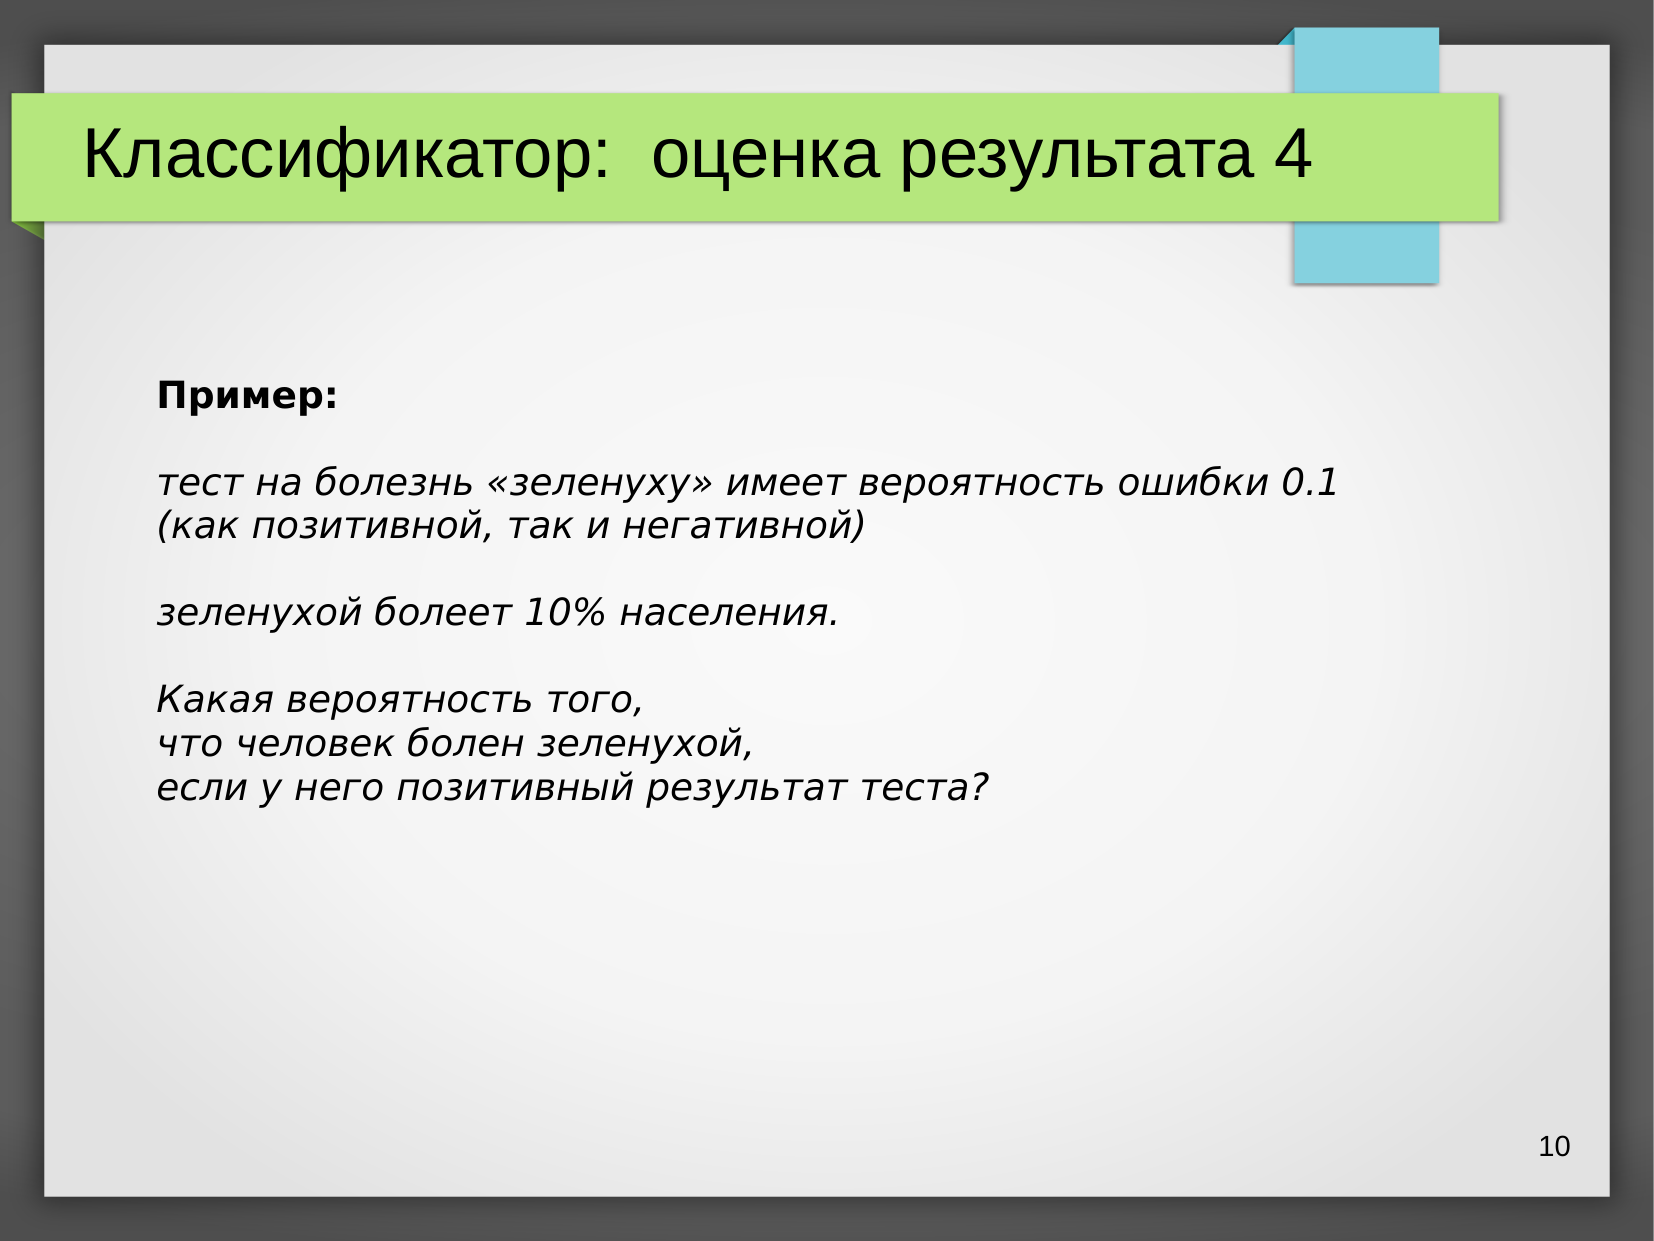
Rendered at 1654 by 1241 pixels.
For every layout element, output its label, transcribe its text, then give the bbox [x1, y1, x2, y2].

picture [0, 0, 1654, 1241]
title Классификатор: оценка результата 4 [82, 49, 1571, 257]
text_box Пример: тест на болезнь «зеленуху» имеет вероятность ошибки 0.1 (как позитивной, так и негативной) зеленухой болеет 10% населения. Какая вероятность того, что человек болен зеленухой, если у него позитивный результат теста? [141, 366, 1441, 1063]
